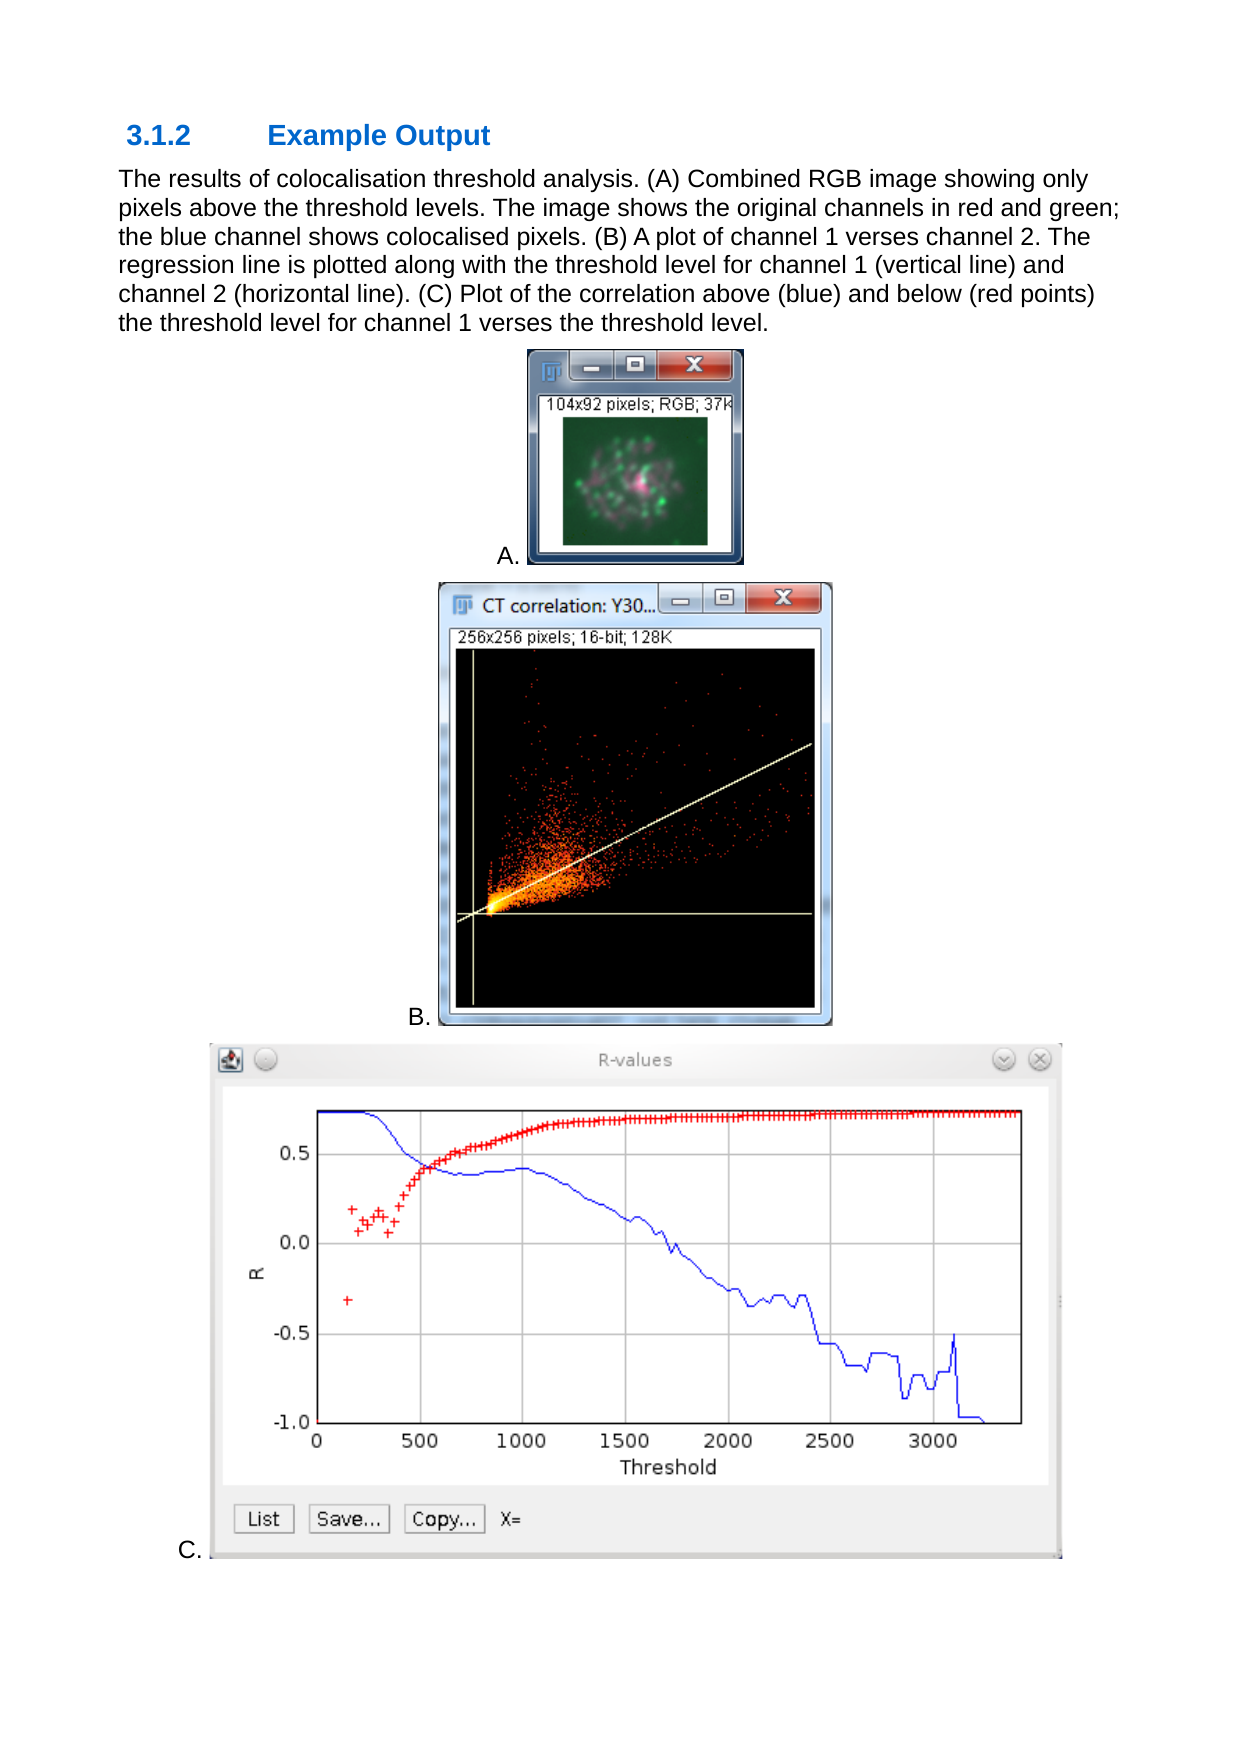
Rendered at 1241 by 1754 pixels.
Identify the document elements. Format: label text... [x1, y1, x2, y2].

picture [438, 582, 833, 1026]
text The results of colocalisation threshold analysis. (A) Combined RGB image showing only pixels above the threshold levels. The image shows the original channels in red and green; the blue channel shows colocalised pixels. (B) A plot of channel 1 verses channel 2. The regression line is plotted along with the threshold level for channel 1 (vertical line) and channel 2 (horizontal line). (C) Plot of the correlation above (blue) and below (red points) the threshold level for channel 1 verses the threshold level. [118, 164, 1122, 337]
picture [527, 349, 744, 565]
text C. [118, 1043, 1122, 1564]
picture [209, 1043, 1063, 1559]
text B. [118, 582, 1122, 1031]
text A. [118, 349, 1122, 570]
subtitle Example Output [118, 118, 1122, 152]
